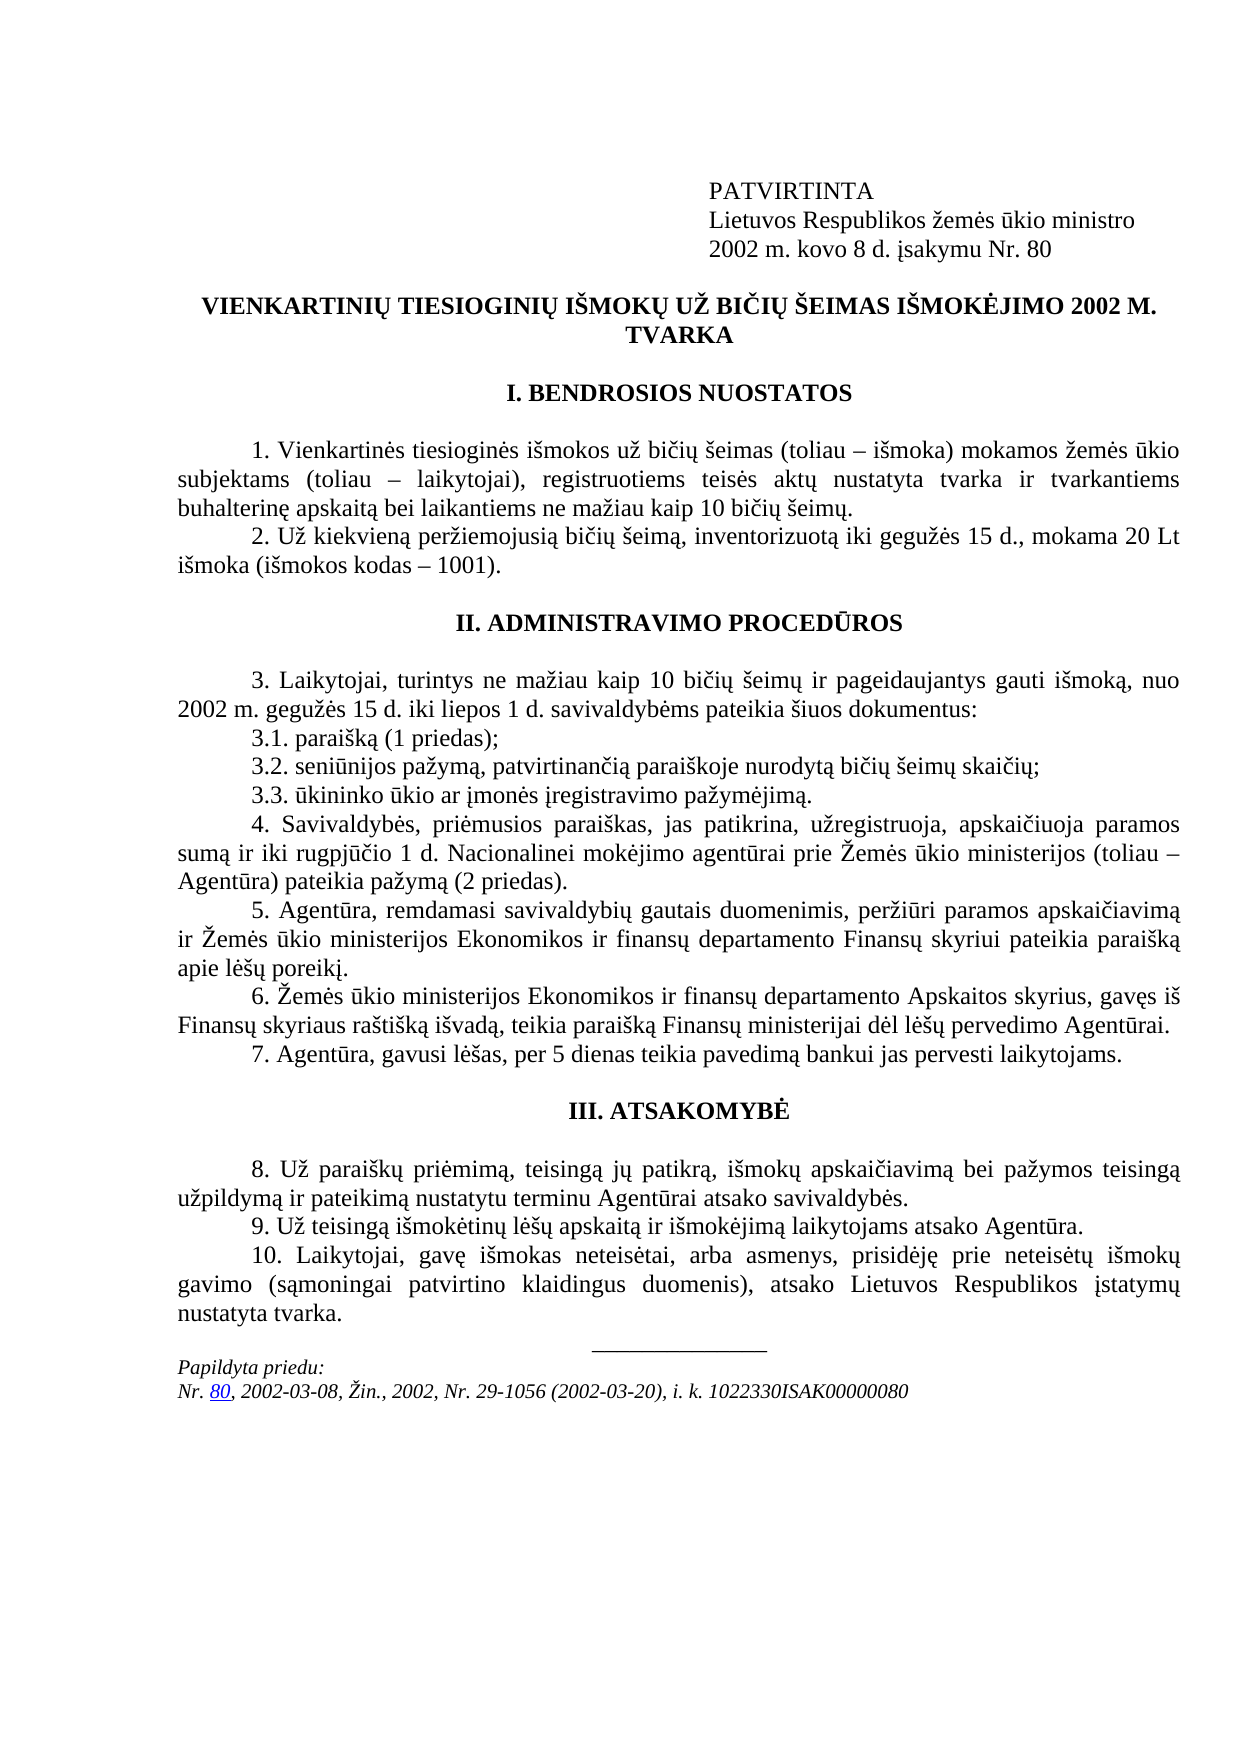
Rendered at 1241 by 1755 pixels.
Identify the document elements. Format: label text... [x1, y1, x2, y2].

text 5. Agentūra, remdamasi savivaldybių gautais duomenimis, peržiūri paramos apskaičiavimą ir Žemės ūkio ministerijos Ekonomikos ir finansų departamento Finansų skyriui pateikia paraišką apie lėšų poreikį. [177, 895, 1181, 981]
text 3. Laikytojai, turintys ne mažiau kaip 10 bičių šeimų ir pageidaujantys gauti išmoką, nuo 2002 m. gegužės 15 d. iki liepos 1 d. savivaldybėms pateikia šiuos dokumentus: [177, 665, 1181, 723]
text II. ADMINISTRAVIMO PROCEDŪROS [177, 608, 1181, 636]
text 4. Savivaldybės, priėmusios paraiškas, jas patikrina, užregistruoja, apskaičiuoja paramos sumą ir iki rugpjūčio 1 d. Nacionalinei mokėjimo agentūrai prie Žemės ūkio ministerijos (toliau – Agentūra) pateikia pažymą (2 priedas). [177, 809, 1181, 895]
text Papildyta priedu: [177, 1355, 1181, 1379]
text 3.2. seniūnijos pažymą, patvirtinančią paraiškoje nurodytą bičių šeimų skaičių; [177, 751, 1181, 780]
text PATVIRTINTA [709, 176, 1181, 205]
text 9. Už teisingą išmokėtinų lėšų apskaitą ir išmokėjimą laikytojams atsako Agentūra. [177, 1211, 1181, 1240]
text 8. Už paraiškų priėmimą, teisingą jų patikrą, išmokų apskaičiavimą bei pažymos teisingą užpildymą ir pateikimą nustatytu terminu Agentūrai atsako savivaldybės. [177, 1154, 1181, 1211]
text 1. Vienkartinės tiesioginės išmokos už bičių šeimas (toliau – išmoka) mokamos žemės ūkio subjektams (toliau – laikytojai), registruotiems teisės aktų nustatyta tvarka ir tvarkantiems buhalterinę apskaitą bei laikantiems ne mažiau kaip 10 bičių šeimų. [177, 435, 1181, 521]
text 6. Žemės ūkio ministerijos Ekonomikos ir finansų departamento Apskaitos skyrius, gavęs iš Finansų skyriaus raštišką išvadą, teikia paraišką Finansų ministerijai dėl lėšų pervedimo Agentūrai. [177, 981, 1181, 1039]
text 3.3. ūkininko ūkio ar įmonės įregistravimo pažymėjimą. [177, 780, 1181, 809]
text Nr. 80, 2002-03-08, Žin., 2002, Nr. 29-1056 (2002-03-20), i. k. 1022330ISAK00000080 [177, 1379, 1181, 1403]
text 3.1. paraišką (1 priedas); [177, 723, 1181, 751]
text I. BENDROSIOS NUOSTATOS [177, 378, 1181, 406]
text 7. Agentūra, gavusi lėšas, per 5 dienas teikia pavedimą bankui jas pervesti laikytojams. [177, 1039, 1181, 1068]
text VIENKARTINIŲ TIESIOGINIŲ IŠMOKŲ UŽ BIČIŲ ŠEIMAS IŠMOKĖJIMO 2002 M. TVARKA [177, 291, 1181, 349]
text ______________ [177, 1326, 1181, 1355]
text 2. Už kiekvieną peržiemojusią bičių šeimą, inventorizuotą iki gegužės 15 d., mokama 20 Lt išmoka (išmokos kodas – 1001). [177, 521, 1181, 579]
text Lietuvos Respublikos žemės ūkio ministro [177, 205, 1181, 234]
text 10. Laikytojai, gavę išmokas neteisėtai, arba asmenys, prisidėję prie neteisėtų išmokų gavimo (sąmoningai patvirtino klaidingus duomenis), atsako Lietuvos Respublikos įstatymų nustatyta tvarka. [177, 1240, 1181, 1326]
text III. ATSAKOMYBĖ [177, 1096, 1181, 1125]
text 2002 m. kovo 8 d. įsakymu Nr. 80 [177, 234, 1181, 263]
